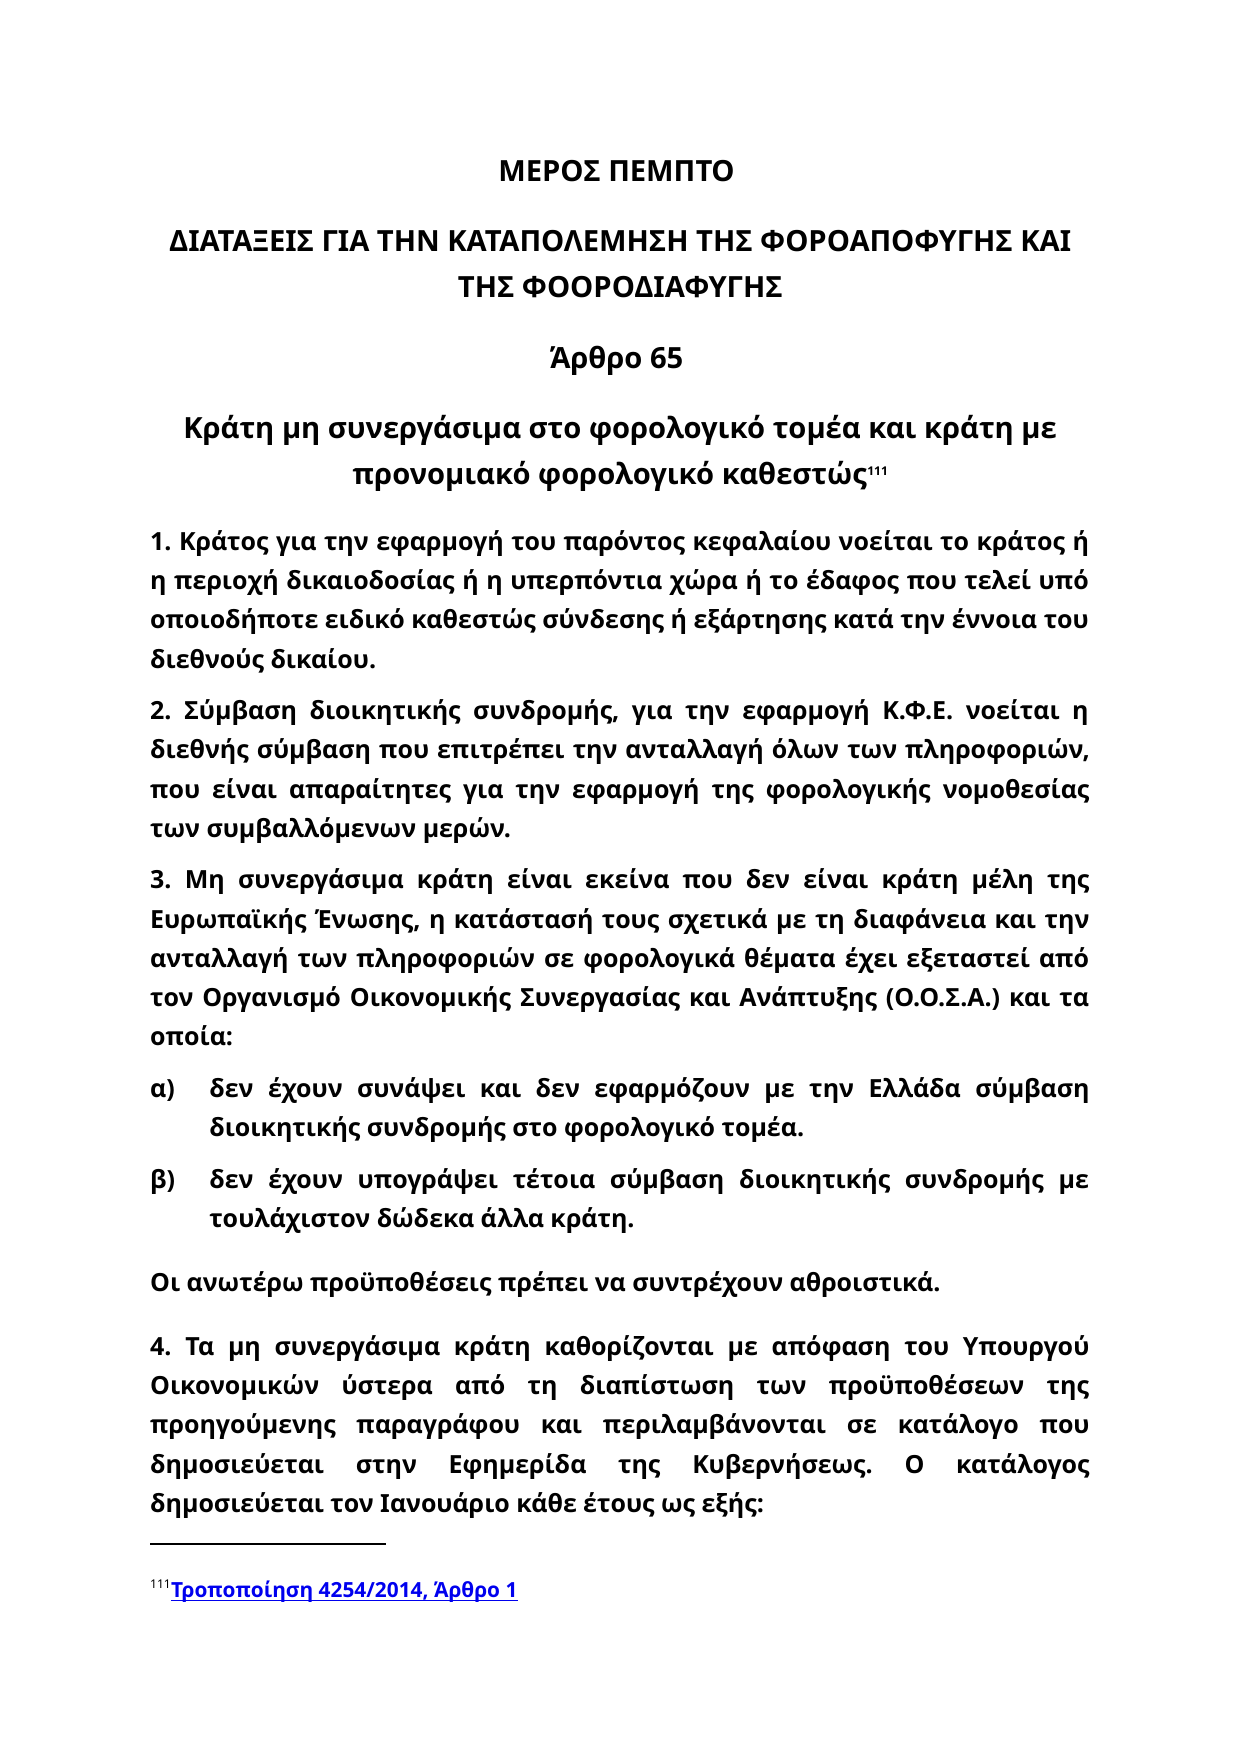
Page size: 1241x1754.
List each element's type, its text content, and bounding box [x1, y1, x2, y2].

subtitle ΜΕΡΟΣ ΠΕΜΠΤΟ [150, 150, 1090, 190]
subtitle ΔΙΑΤΑΞΕΙΣ ΓΙΑ ΤΗΝ ΚΑΤΑΠΟΛΕΜΗΣΗ ΤΗΣ ΦΟΡΟΑΠΟΦΥΓΗΣ ΚΑΙ ΤΗΣ ΦΟΟΡΟΔΙΑΦΥΓΗΣ [150, 221, 1090, 306]
subtitle Άρθρο 65 [150, 337, 1090, 377]
text 3. Μη συνεργάσιμα κράτη είναι εκείνα που δεν είναι κράτη μέλη της Ευρωπαϊκής Ένωσης, η κατάστασή τους σχετικά με τη διαφάνεια και την ανταλλαγή των πληροφοριών σε φορολογικά θέματα έχει εξεταστεί από τον Οργανισμό Οικονομικής Συνεργασίας και Ανάπτυξης (Ο.Ο.Σ.Α.) και τα οποία: [150, 862, 1090, 1053]
list α) δεν έχουν συνάψει και δεν εφαρμόζουν με την Ελλάδα σύμβαση διοικητικής συνδρομής στο φορολογικό τομέα. [150, 1070, 1090, 1144]
text 4. Τα μη συνεργάσιμα κράτη καθορίζονται με απόφαση του Υπουργού Οικονομικών ύστερα από τη διαπίστωση των προϋποθέσεων της προηγούμενης παραγράφου και περιλαμβάνονται σε κατάλογο που δημοσιεύεται στην Εφημερίδα της Κυβερνήσεως. Ο κατάλογος δημοσιεύεται τον Ιανουάριο κάθε έτους ως εξής: [150, 1329, 1090, 1519]
text Οι ανωτέρω προϋποθέσεις πρέπει να συντρέχουν αθροιστικά. [150, 1264, 1090, 1299]
text 1. Κράτος για την εφαρμογή του παρόντος κεφαλαίου νοείται το κράτος ή η περιοχή δικαιοδοσίας ή η υπερπόντια χώρα ή το έδαφος που τελεί υπό οποιοδήποτε ειδικό καθεστώς σύνδεσης ή εξάρτησης κατά την έννοια του διεθνούς δικαίου. [150, 524, 1090, 675]
list β) δεν έχουν υπογράψει τέτοια σύμβαση διοικητικής συνδρομής με τουλάχιστον δώδεκα άλλα κράτη. [150, 1161, 1090, 1234]
text 2. Σύμβαση διοικητικής συνδρομής, για την εφαρμογή Κ.Φ.Ε. νοείται η διεθνής σύμβαση που επιτρέπει την ανταλλαγή όλων των πληροφοριών, που είναι απαραίτητες για την εφαρμογή της φορολογικής νομοθεσίας των συμβαλλόμενων μερών. [150, 693, 1090, 844]
text Τροποποίηση 4254/2014, Άρθρο 1 [150, 1576, 1090, 1604]
subtitle Κράτη μη συνεργάσιμα στο φορολογικό τομέα και κράτη με προνομιακό φορολογικό καθεστώς [150, 407, 1090, 493]
